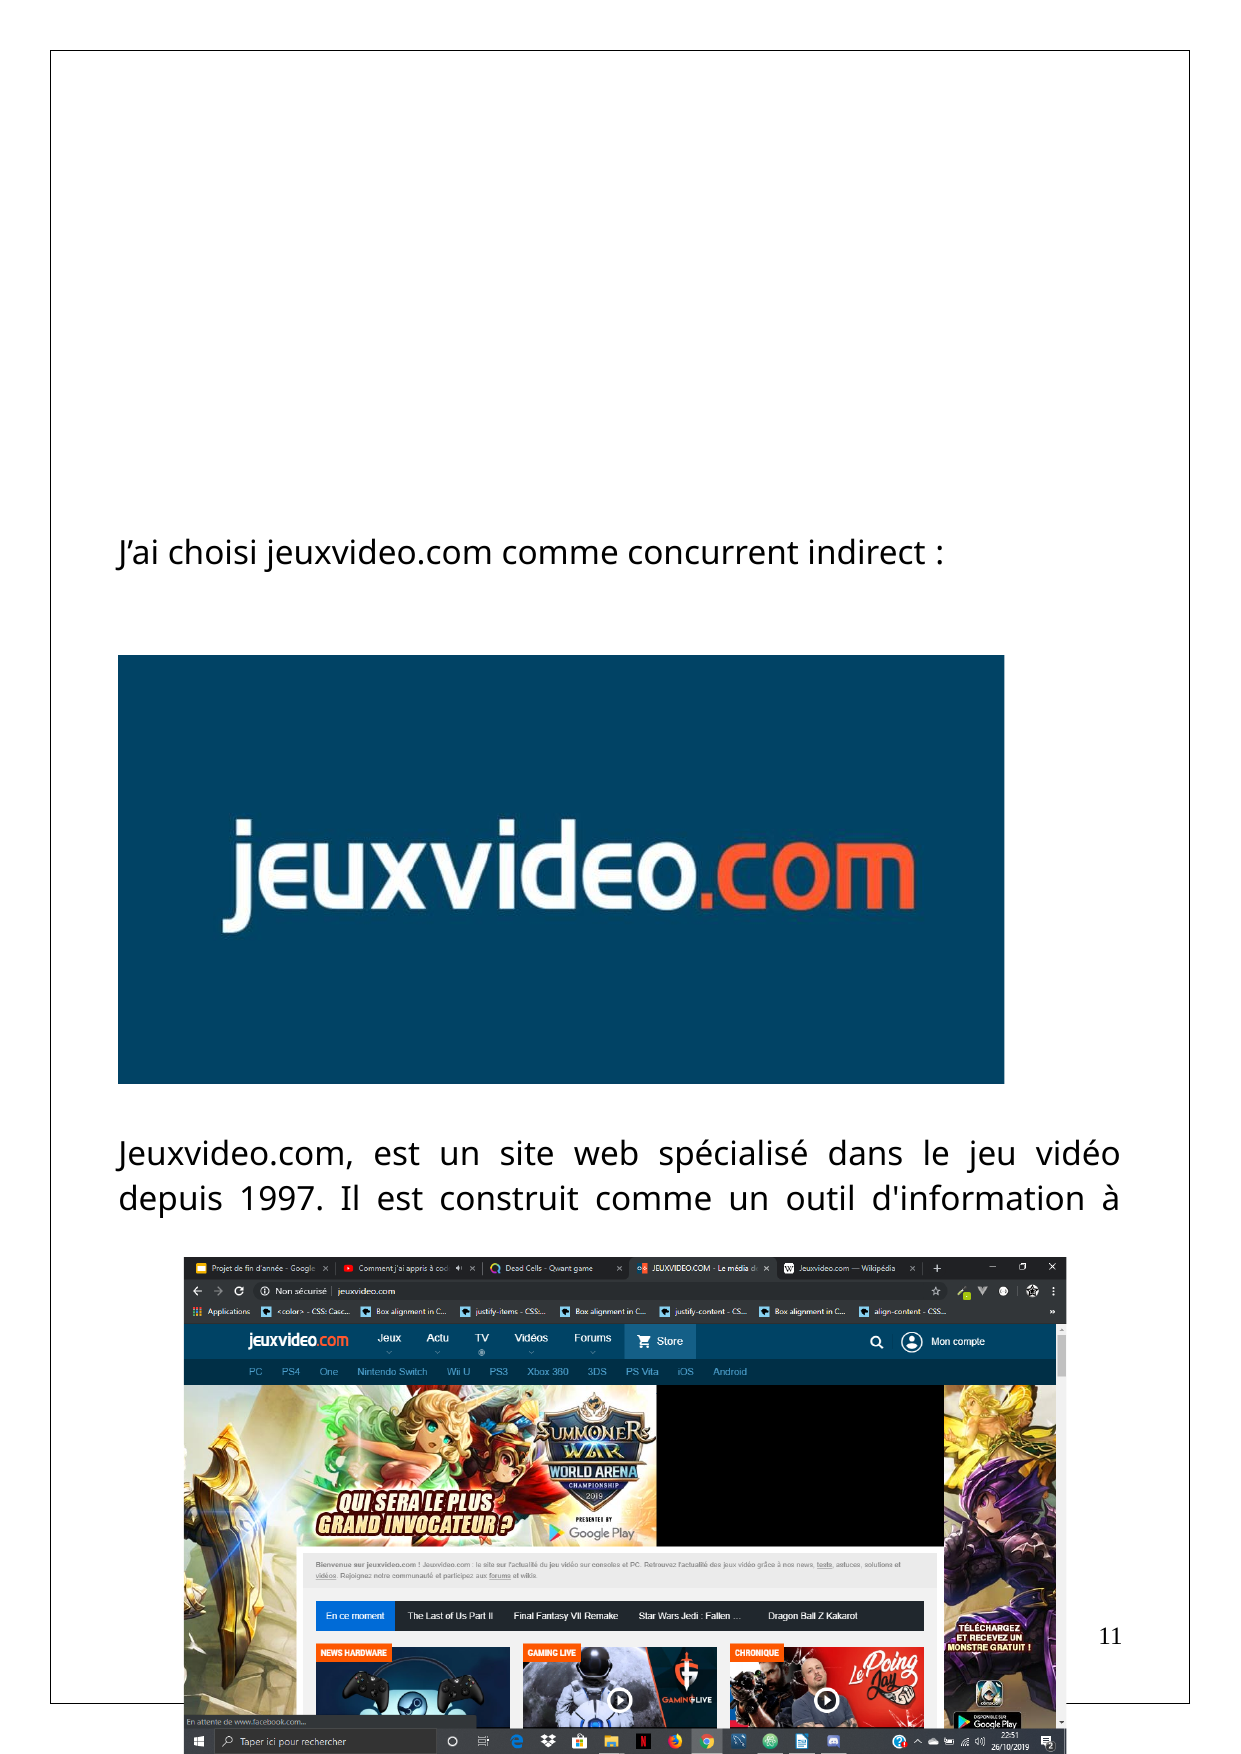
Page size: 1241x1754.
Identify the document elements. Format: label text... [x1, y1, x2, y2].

text J’ai choisi jeuxvideo.com comme concurrent indirect : [118, 529, 1122, 574]
text Jeuxvideo.com, est un site web spécialisé dans le jeu vidéo depuis 1997. Il est construit comme un outil d'information à [118, 1129, 1122, 1220]
